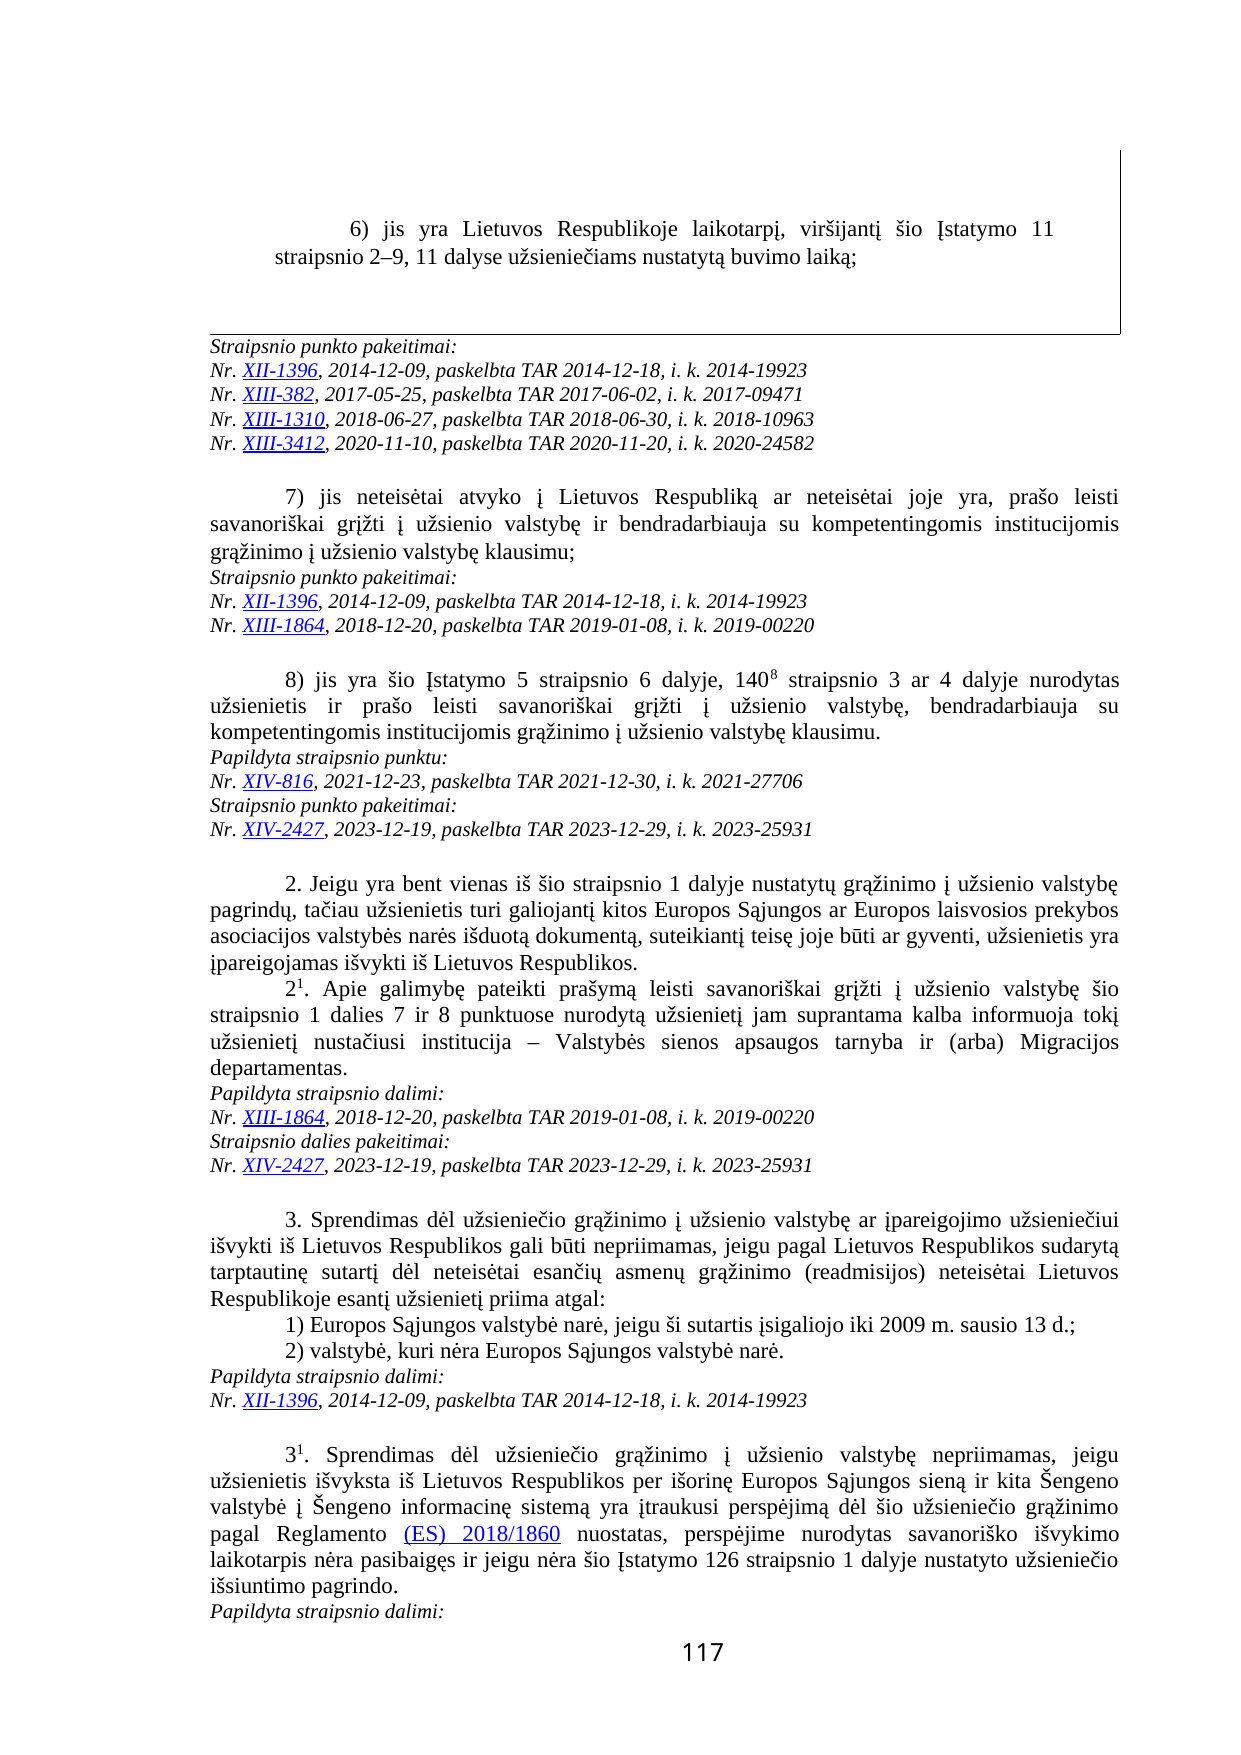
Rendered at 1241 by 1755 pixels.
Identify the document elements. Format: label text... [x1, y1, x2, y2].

text 1) Europos Sąjungos valstybė narė, jeigu ši sutartis įsigaliojo iki 2009 m. sausio 13 d.; [210, 1311, 1120, 1337]
text 2) valstybė, kuri nėra Europos Sąjungos valstybė narė. [210, 1337, 1120, 1364]
text 3. Sprendimas dėl užsieniečio grąžinimo į užsienio valstybę ar įpareigojimo užsieniečiui išvykti iš Lietuvos Respublikos gali būti nepriimamas, jeigu pagal Lietuvos Respublikos sudarytą tarptautinę sutartį dėl neteisėtai esančių asmenų grąžinimo (readmisijos) neteisėtai Lietuvos Respublikoje esantį užsienietį priima atgal: [210, 1206, 1120, 1311]
text Papildyta straipsnio punktu: [210, 745, 1120, 769]
text Nr. XIV-2427, 2023-12-19, paskelbta TAR 2023-12-29, i. k. 2023-25931 [210, 1153, 1120, 1177]
text Nr. XIV-816, 2021-12-23, paskelbta TAR 2021-12-30, i. k. 2021-27706 [210, 769, 1120, 793]
text Papildyta straipsnio dalimi: [210, 1364, 1120, 1388]
text 31. Sprendimas dėl užsieniečio grąžinimo į užsienio valstybę nepriimamas, jeigu užsienietis išvyksta iš Lietuvos Respublikos per išorinę Europos Sąjungos sieną ir kita Šengeno valstybė į Šengeno informacinę sistemą yra įtraukusi perspėjimą dėl šio užsieniečio grąžinimo pagal Reglamento (ES) 2018/1860 nuostatas, perspėjime nurodytas savanoriško išvykimo laikotarpis nėra pasibaigęs ir jeigu nėra šio Įstatymo 126 straipsnio 1 dalyje nustatyto užsieniečio išsiuntimo pagrindo. [210, 1441, 1120, 1599]
text Nr. XIV-2427, 2023-12-19, paskelbta TAR 2023-12-29, i. k. 2023-25931 [210, 817, 1120, 841]
text 21. Apie galimybę pateikti prašymą leisti savanoriškai grįžti į užsienio valstybę šio straipsnio 1 dalies 7 ir 8 punktuose nurodytą užsienietį jam suprantama kalba informuoja tokį užsienietį nustačiusi institucija – Valstybės sienos apsaugos tarnyba ir (arba) Migracijos departamentas. [210, 975, 1120, 1081]
text Nr. XII-1396, 2014-12-09, paskelbta TAR 2014-12-18, i. k. 2014-19923 [210, 1388, 1120, 1412]
text Straipsnio punkto pakeitimai: [210, 565, 1120, 589]
text Nr. XIII-382, 2017-05-25, paskelbta TAR 2017-06-02, i. k. 2017-09471 [210, 382, 1120, 406]
text Nr. XIII-3412, 2020-11-10, paskelbta TAR 2020-11-20, i. k. 2020-24582 [210, 431, 1120, 454]
text 7) jis neteisėtai atvyko į Lietuvos Respubliką ar neteisėtai joje yra, prašo leisti savanoriškai grįžti į užsienio valstybę ir bendradarbiauja su kompetentingomis institucijomis grąžinimo į užsienio valstybę klausimu; [210, 483, 1120, 565]
text Nr. XII-1396, 2014-12-09, paskelbta TAR 2014-12-18, i. k. 2014-19923 [210, 358, 1120, 382]
text Straipsnio punkto pakeitimai: [210, 334, 1120, 358]
text Papildyta straipsnio dalimi: [210, 1599, 1120, 1623]
text 2. Jeigu yra bent vienas iš šio straipsnio 1 dalyje nustatytų grąžinimo į užsienio valstybę pagrindų, tačiau užsienietis turi galiojantį kitos Europos Sąjungos ar Europos laisvosios prekybos asociacijos valstybės narės išduotą dokumentą, suteikiantį teisę joje būti ar gyventi, užsienietis yra įpareigojamas išvykti iš Lietuvos Respublikos. [210, 870, 1120, 975]
text Papildyta straipsnio dalimi: [210, 1081, 1120, 1105]
text Straipsnio dalies pakeitimai: [210, 1129, 1120, 1153]
text Nr. XIII-1864, 2018-12-20, paskelbta TAR 2019-01-08, i. k. 2019-00220 [210, 613, 1120, 637]
text 8) jis yra šio Įstatymo 5 straipsnio 6 dalyje, 1408 straipsnio 3 ar 4 dalyje nurodytas užsienietis ir prašo leisti savanoriškai grįžti į užsienio valstybę, bendradarbiauja su kompetentingomis institucijomis grąžinimo į užsienio valstybę klausimu. [210, 666, 1120, 745]
text Nr. XIII-1864, 2018-12-20, paskelbta TAR 2019-01-08, i. k. 2019-00220 [210, 1105, 1120, 1129]
text 6) jis yra Lietuvos Respublikoje laikotarpį, viršijantį šio Įstatymo 11 straipsnio 2–9, 11 dalyse užsieniečiams nustatytą buvimo laiką; [210, 150, 1120, 334]
text Straipsnio punkto pakeitimai: [210, 793, 1120, 817]
text Nr. XIII-1310, 2018-06-27, paskelbta TAR 2018-06-30, i. k. 2018-10963 [210, 406, 1120, 431]
text Nr. XII-1396, 2014-12-09, paskelbta TAR 2014-12-18, i. k. 2014-19923 [210, 589, 1120, 613]
